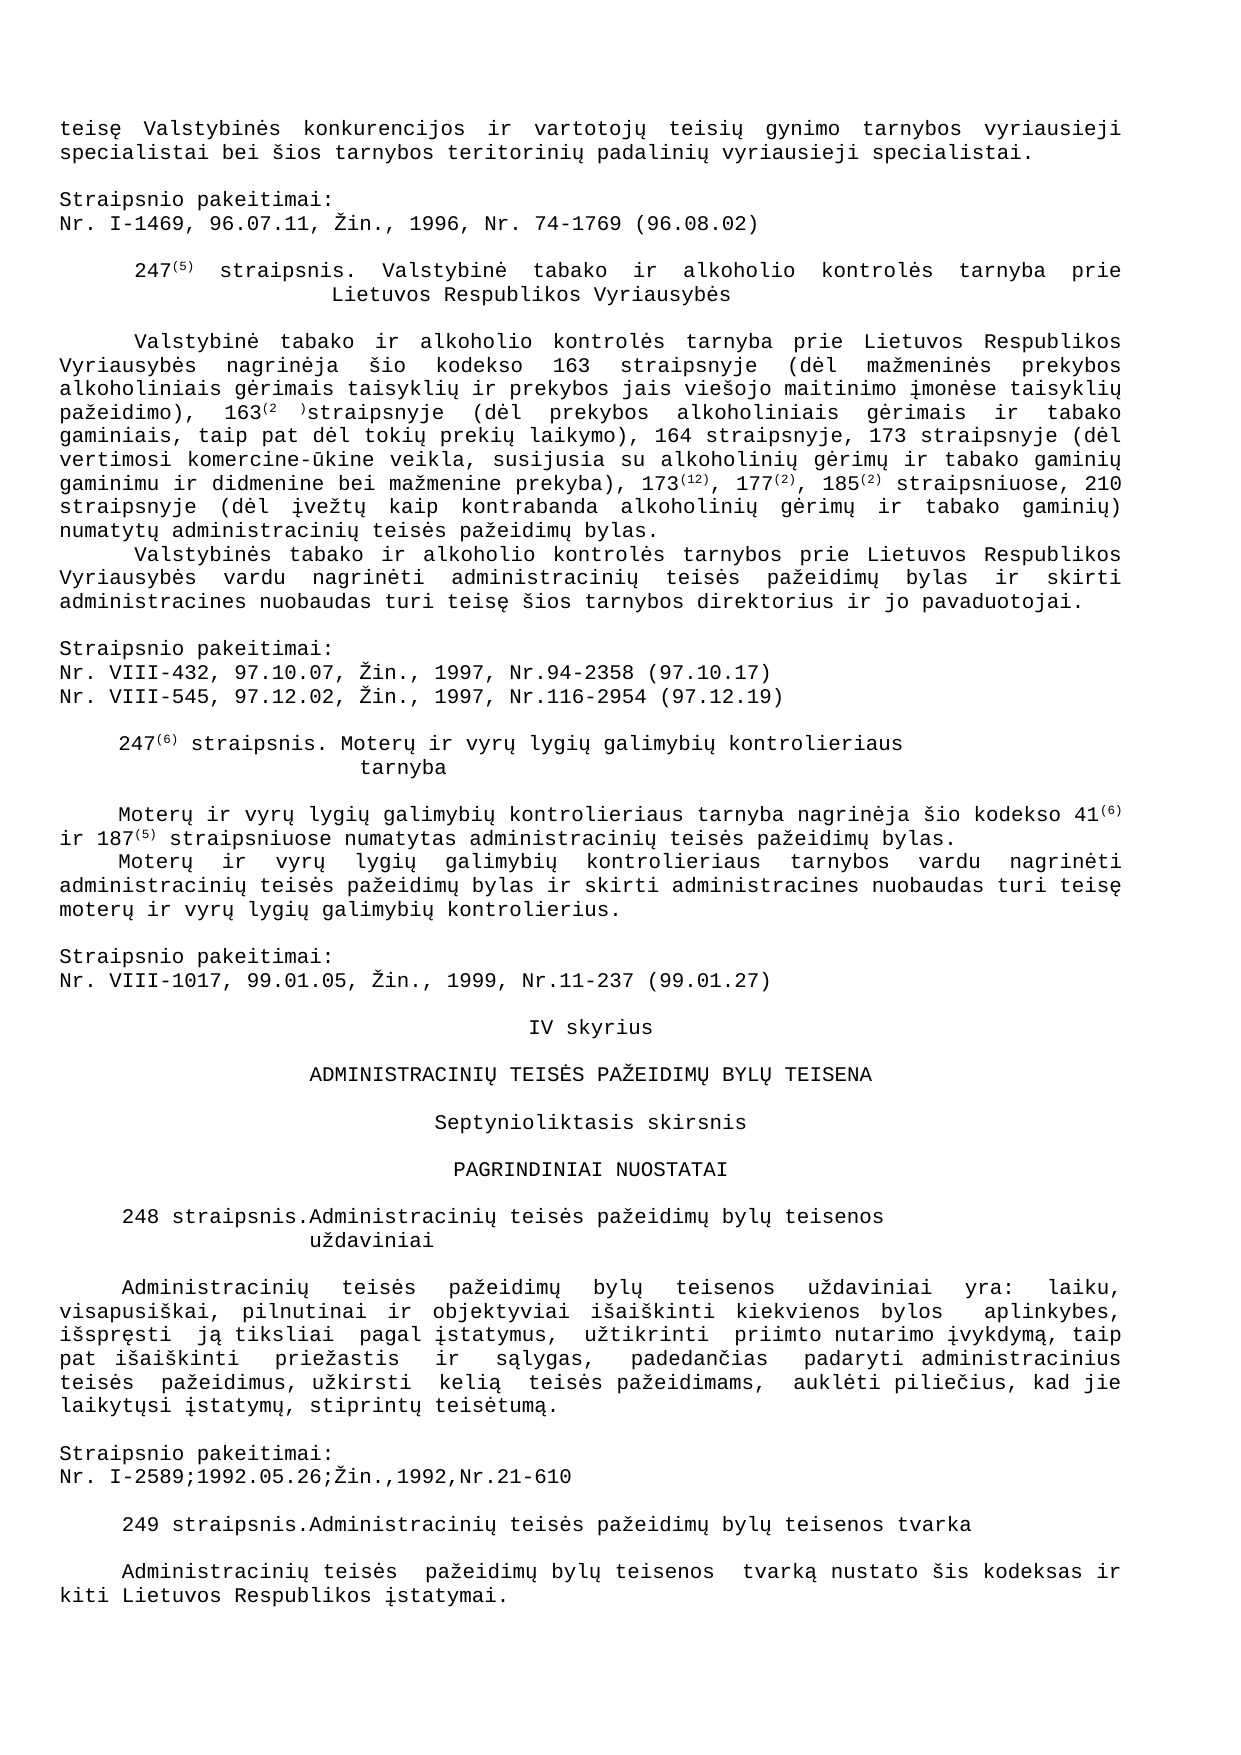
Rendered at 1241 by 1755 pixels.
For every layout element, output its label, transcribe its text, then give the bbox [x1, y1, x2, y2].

text Straipsnio pakeitimai: [59, 946, 1122, 970]
text Straipsnio pakeitimai: [59, 189, 1122, 213]
text IV skyrius [59, 1017, 1122, 1041]
text 247(6) straipsnis. Moterų ir vyrų lygių galimybių kontrolieriaus [59, 733, 1122, 757]
text Valstybinės tabako ir alkoholio kontrolės tarnybos prie Lietuvos Respublikos Vyriausybės vardu nagrinėti administracinių teisės pažeidimų bylas ir skirti administracines nuobaudas turi teisę šios tarnybos direktorius ir jo pavaduotojai. [59, 544, 1122, 615]
text Nr. VIII-432, 97.10.07, Žin., 1997, Nr.94-2358 (97.10.17) [59, 662, 1122, 686]
text Valstybinė tabako ir alkoholio kontrolės tarnyba prie Lietuvos Respublikos Vyriausybės nagrinėja šio kodekso 163 straipsnyje (dėl mažmeninės prekybos alkoholiniais gėrimais taisyklių ir prekybos jais viešojo maitinimo įmonėse taisyklių pažeidimo), 163(2 )straipsnyje (dėl prekybos alkoholiniais gėrimais ir tabako gaminiais, taip pat dėl tokių prekių laikymo), 164 straipsnyje, 173 straipsnyje (dėl vertimosi komercine-ūkine veikla, susijusia su alkoholinių gėrimų ir tabako gaminių gaminimu ir didmenine bei mažmenine prekyba), 173(12), 177(2), 185(2) straipsniuose, 210 straipsnyje (dėl įvežtų kaip kontrabanda alkoholinių gėrimų ir tabako gaminių) numatytų administracinių teisės pažeidimų bylas. [59, 331, 1122, 544]
text 247(5) straipsnis. Valstybinė tabako ir alkoholio kontrolės tarnyba prie Lietuvos Respublikos Vyriausybės [134, 260, 1122, 307]
text tarnyba [59, 757, 1122, 781]
text 249 straipsnis.Administracinių teisės pažeidimų bylų teisenos tvarka [59, 1514, 1122, 1537]
text Septynioliktasis skirsnis [59, 1112, 1122, 1135]
text Moterų ir vyrų lygių galimybių kontrolieriaus tarnybos vardu nagrinėti administracinių teisės pažeidimų bylas ir skirti administracines nuobaudas turi teisę moterų ir vyrų lygių galimybių kontrolierius. [59, 852, 1122, 922]
text Straipsnio pakeitimai: [59, 1443, 1122, 1466]
text Moterų ir vyrų lygių galimybių kontrolieriaus tarnyba nagrinėja šio kodekso 41(6) ir 187(5) straipsniuose numatytas administracinių teisės pažeidimų bylas. [59, 804, 1122, 852]
text uždaviniai [59, 1230, 1122, 1253]
text Administracinių teisės pažeidimų bylų teisenos uždaviniai yra: laiku, visapusiškai, pilnutinai ir objektyviai išaiškinti kiekvienos bylos aplinkybes, išspręsti ją tiksliai pagal įstatymus, užtikrinti priimto nutarimo įvykdymą, taip pat išaiškinti priežastis ir sąlygas, padedančias padaryti administracinius teisės pažeidimus, užkirsti kelią teisės pažeidimams, auklėti piliečius, kad jie laikytųsi įstatymų, stiprintų teisėtumą. [59, 1277, 1122, 1419]
text Nr. I-1469, 96.07.11, Žin., 1996, Nr. 74-1769 (96.08.02) [59, 213, 1122, 236]
text Administracinių teisės pažeidimų bylų teisenos tvarką nustato šis kodeksas ir kiti Lietuvos Respublikos įstatymai. [59, 1561, 1122, 1608]
text Nr. VIII-1017, 99.01.05, Žin., 1999, Nr.11-237 (99.01.27) [59, 970, 1122, 993]
text PAGRINDINIAI NUOSTATAI [59, 1159, 1122, 1183]
text teisę Valstybinės konkurencijos ir vartotojų teisių gynimo tarnybos vyriausieji specialistai bei šios tarnybos teritorinių padalinių vyriausieji specialistai. [59, 118, 1122, 165]
text ADMINISTRACINIŲ TEISĖS PAŽEIDIMŲ BYLŲ TEISENA [59, 1064, 1122, 1088]
text Straipsnio pakeitimai: [59, 638, 1122, 662]
text Nr. I-2589;1992.05.26;Žin.,1992,Nr.21-610 [59, 1466, 1122, 1490]
text 248 straipsnis.Administracinių teisės pažeidimų bylų teisenos [59, 1206, 1122, 1230]
text Nr. VIII-545, 97.12.02, Žin., 1997, Nr.116-2954 (97.12.19) [59, 686, 1122, 709]
